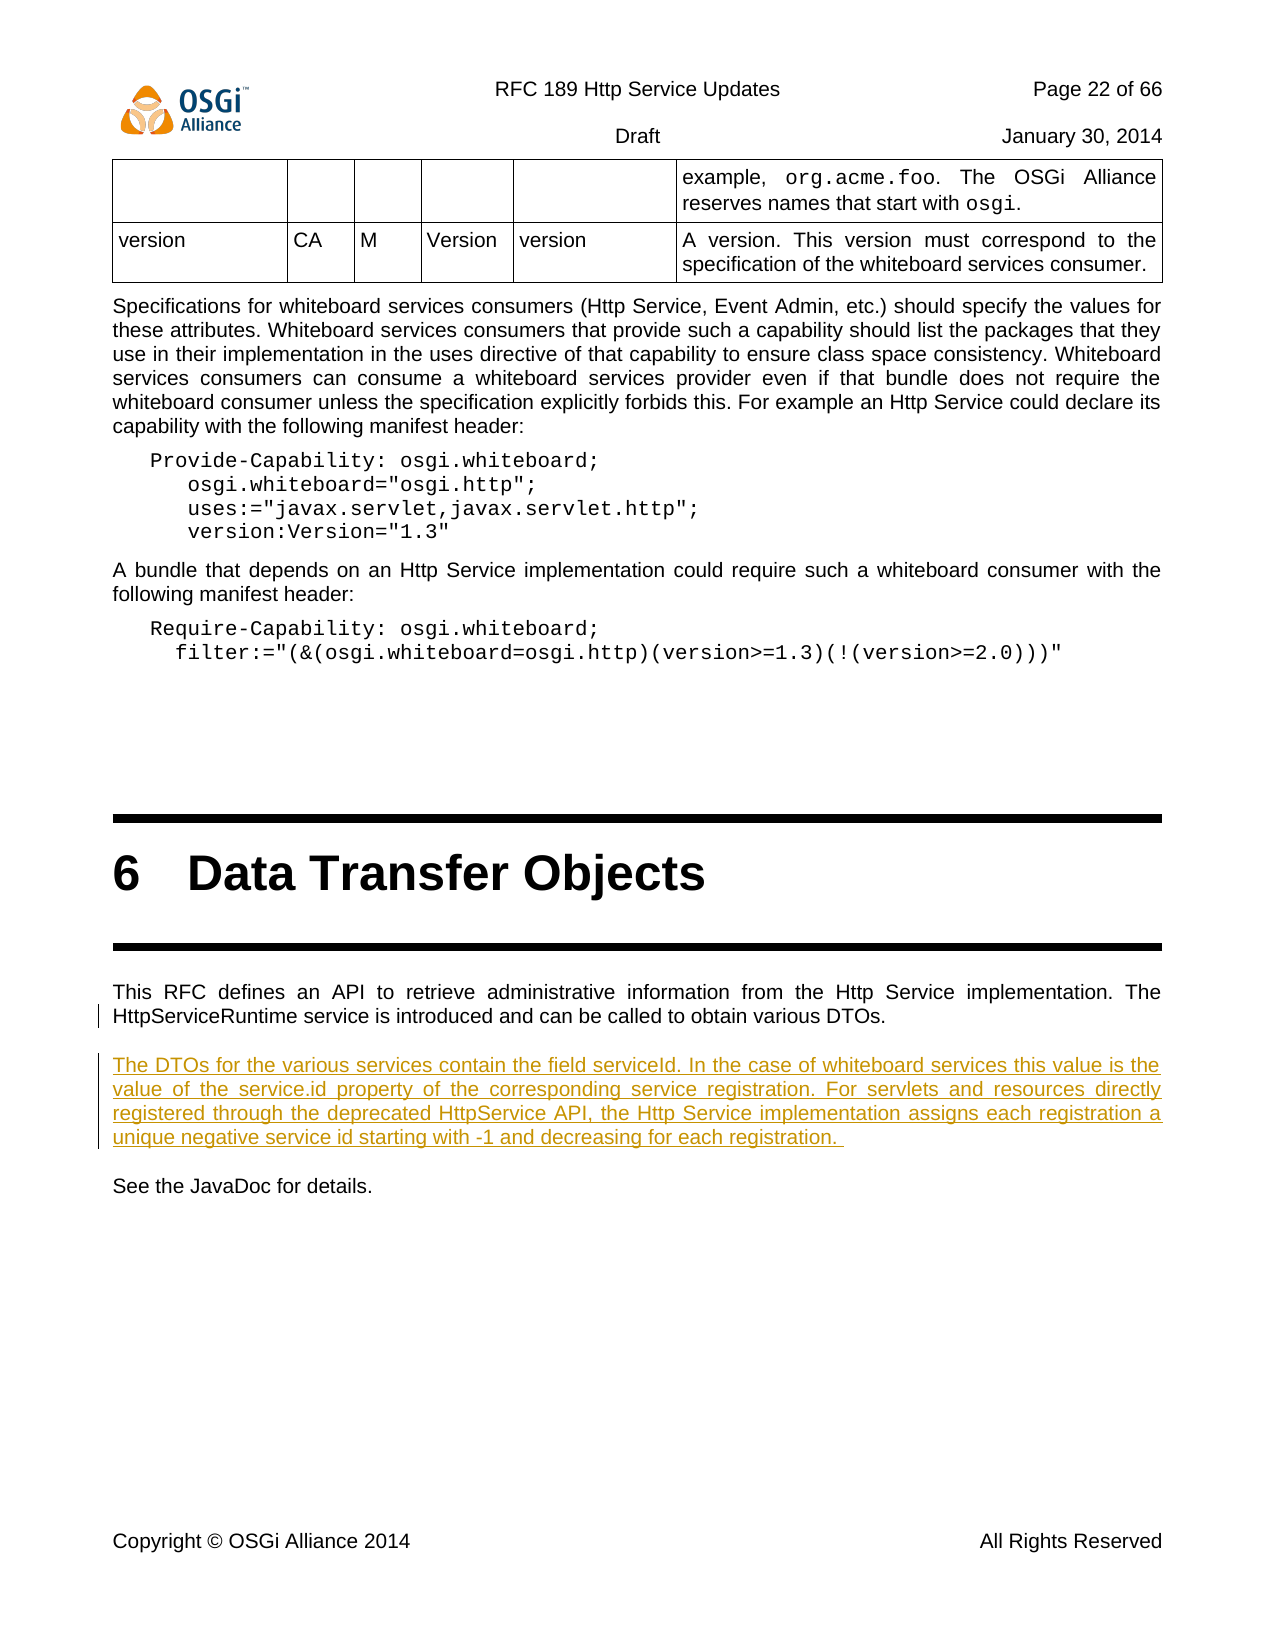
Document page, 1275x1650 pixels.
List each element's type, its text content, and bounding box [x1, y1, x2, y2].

text version:Version="1.3" [112, 521, 1162, 545]
table_cell [514, 160, 676, 222]
table_cell [288, 160, 354, 222]
picture [113, 78, 257, 142]
table_cell [113, 160, 287, 222]
subtitle Data Transfer Objects [112, 815, 1162, 951]
text See the JavaDoc for details. [112, 1174, 1162, 1198]
text Provide-Capability: osgi.whiteboard; [112, 451, 1162, 474]
text osgi.whiteboard="osgi.http"; [112, 474, 1162, 498]
text registered through the deprecated HttpService API, the Http Service implementation assigns each registration a [112, 1099, 1162, 1122]
text Require-Capability: osgi.whiteboard; [112, 618, 1162, 642]
text A bundle that depends on an Http Service implementation could require such a whiteboard consumer with the following manifest header: [112, 558, 1162, 606]
text This RFC defines an API to retrieve administrative information from the Http Service implementation. The HttpServiceRuntime service is introduced and can be called to obtain various DTOs. [112, 980, 1162, 1028]
table_cell Version [422, 223, 513, 282]
text unique negative service id starting with -1 and decreasing for each registration. [112, 1123, 1162, 1149]
text filter:="(&(osgi.whiteboard=osgi.http)(version>=1.3)(!(version>=2.0)))" [112, 642, 1162, 665]
text Specifications for whiteboard services consumers (Http Service, Event Admin, etc.) should specify the values for these attributes. Whiteboard services consumers that provide such a capability should list the packages that they use in their implementation in the uses directive of that capability to ensure class space consistency. Whiteboard services consumers can consume a whiteboard services provider even if that bundle does not require the whiteboard consumer unless the specification explicitly forbids this. For example an Http Service could declare its capability with the following manifest header: [112, 294, 1162, 438]
table_cell version [514, 223, 676, 282]
text uses:="javax.servlet,javax.servlet.http"; [112, 498, 1162, 521]
table_cell CA [288, 223, 354, 282]
table_cell A version. This version must correspond to the specification of the whiteboard services consumer. [677, 223, 1162, 282]
table_cell [355, 160, 421, 222]
text The DTOs for the various services contain the field serviceId. In the case of whiteboard services this value is the value of the service.id property of the corresponding service registration. For servlets and resources directly [112, 1053, 1162, 1098]
table_cell M [355, 223, 421, 282]
table_cell example, org.acme.foo. The OSGi Alliance reserves names that start with osgi. [677, 160, 1162, 222]
table_cell version [113, 223, 287, 282]
table_cell [422, 160, 513, 222]
